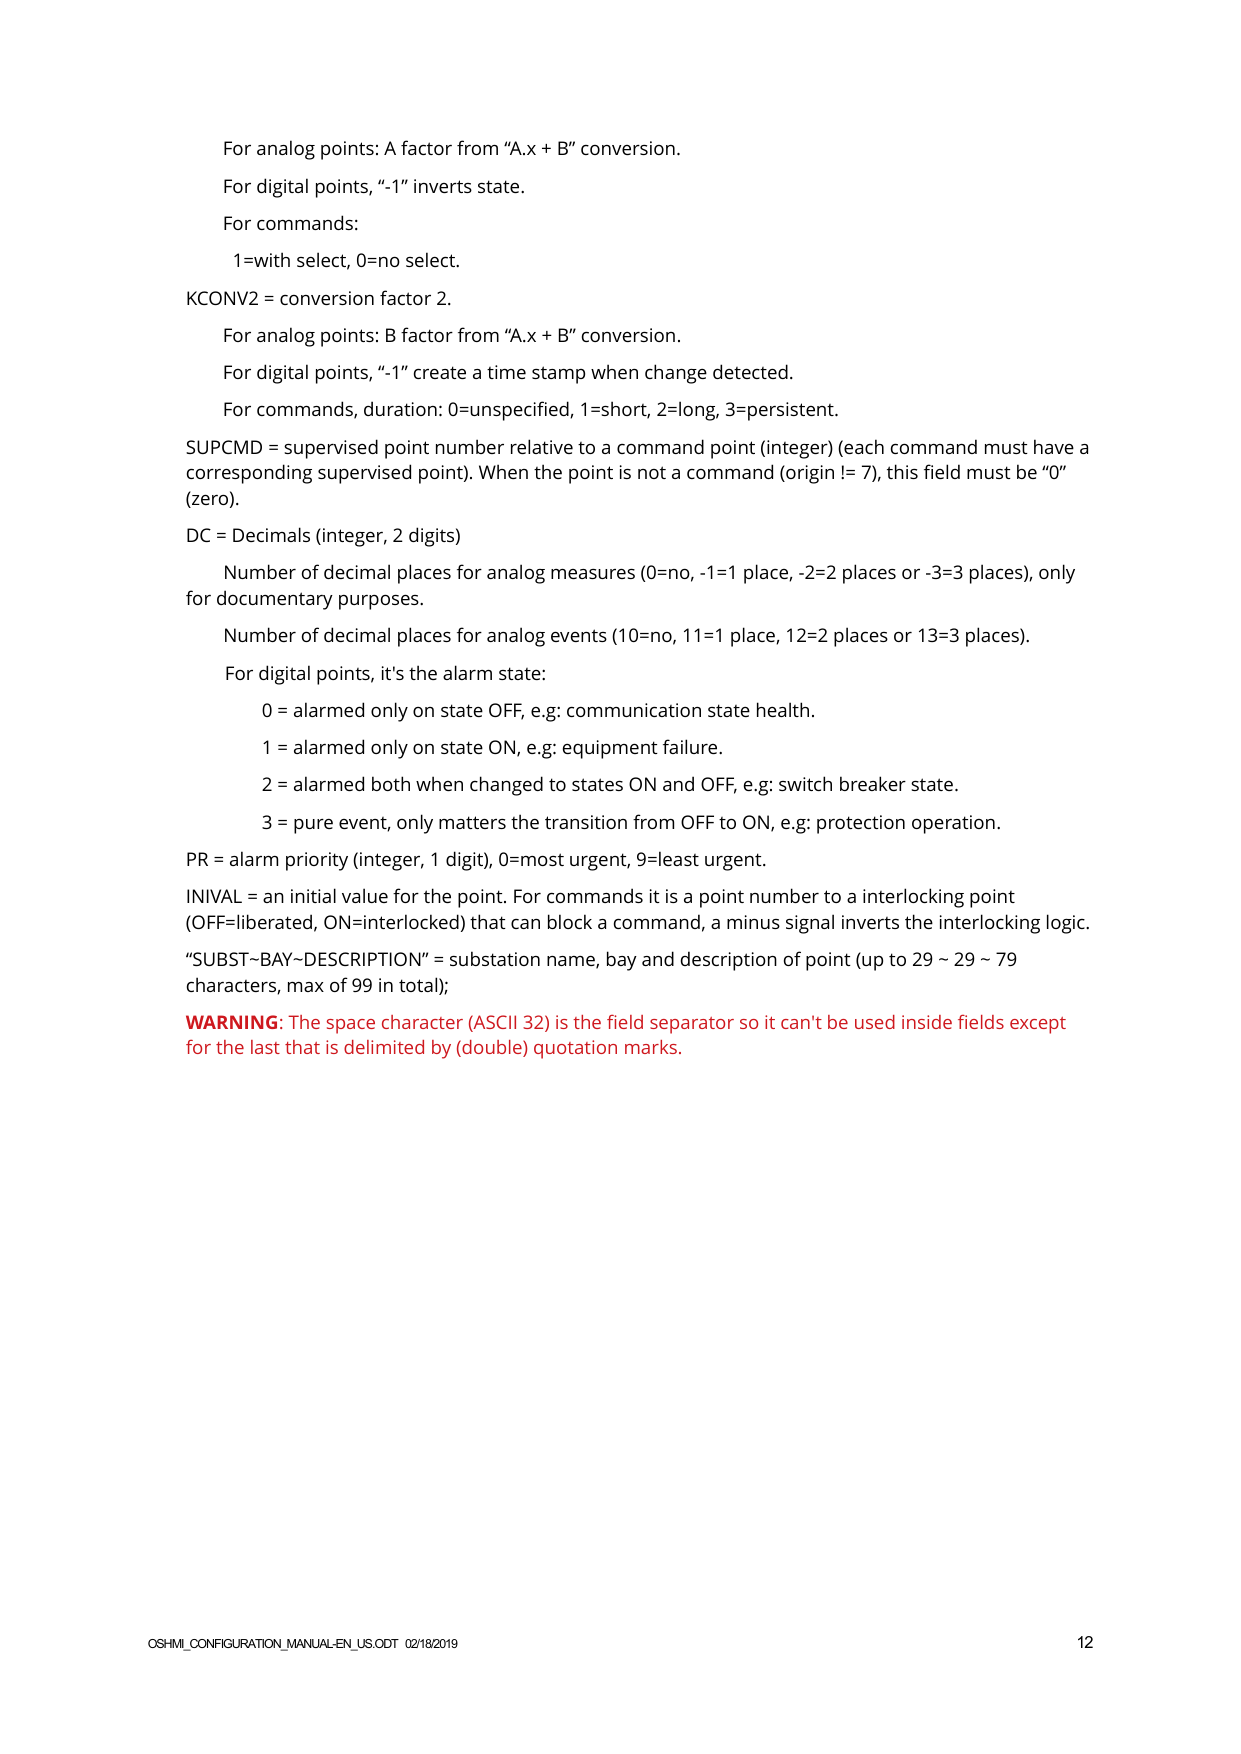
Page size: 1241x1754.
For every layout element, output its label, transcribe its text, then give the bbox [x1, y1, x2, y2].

text 2 = alarmed both when changed to states ON and OFF, e.g: switch breaker state. [223, 772, 1093, 797]
text For digital points, “-1” create a time stamp when change detected. [223, 359, 1093, 385]
text 0 = alarmed only on state OFF, e.g: communication state health. [223, 697, 1093, 723]
text 1=with select, 0=no select. [223, 248, 1093, 273]
text INIVAL = an initial value for the point. For commands it is a point number to a interlocking point (OFF=liberated, ON=interlocked) that can block a command, a minus signal inverts the interlocking logic. [186, 884, 1093, 935]
text Number of decimal places for analog measures (0=no, -1=1 place, -2=2 places or -3=3 places), only for documentary purposes. [186, 560, 1093, 611]
text For analog points: B factor from “A.x + B” conversion. [223, 322, 1093, 348]
text DC = Decimals (integer, 2 digits) [186, 522, 1093, 548]
text PR = alarm priority (integer, 1 digit), 0=most urgent, 9=least urgent. [186, 846, 1093, 872]
text For commands: [223, 210, 1093, 236]
text For digital points, “-1” inverts state. [223, 173, 1093, 199]
text Number of decimal places for analog events (10=no, 11=1 place, 12=2 places or 13=3 places). [186, 623, 1093, 648]
text WARNING: The space character (ASCII 32) is the field separator so it can't be used inside fields except for the last that is delimited by (double) quotation marks. [186, 1009, 1093, 1060]
text “SUBST~BAY~DESCRIPTION” = substation name, bay and description of point (up to 29 ~ 29 ~ 79 characters, max of 99 in total); [186, 946, 1093, 997]
text 3 = pure event, only matters the transition from OFF to ON, e.g: protection operation. [223, 809, 1093, 834]
text 1 = alarmed only on state ON, e.g: equipment failure. [223, 734, 1093, 760]
text For commands, duration: 0=unspecified, 1=short, 2=long, 3=persistent. [223, 397, 1093, 422]
text For analog points: A factor from “A.x + B” conversion. [223, 136, 1093, 161]
text For digital points, it's the alarm state: [186, 660, 1093, 685]
text SUPCMD = supervised point number relative to a command point (integer) (each command must have a corresponding supervised point). When the point is not a command (origin != 7), this field must be “0” (zero). [186, 434, 1093, 511]
text KCONV2 = conversion factor 2. [186, 285, 1093, 311]
